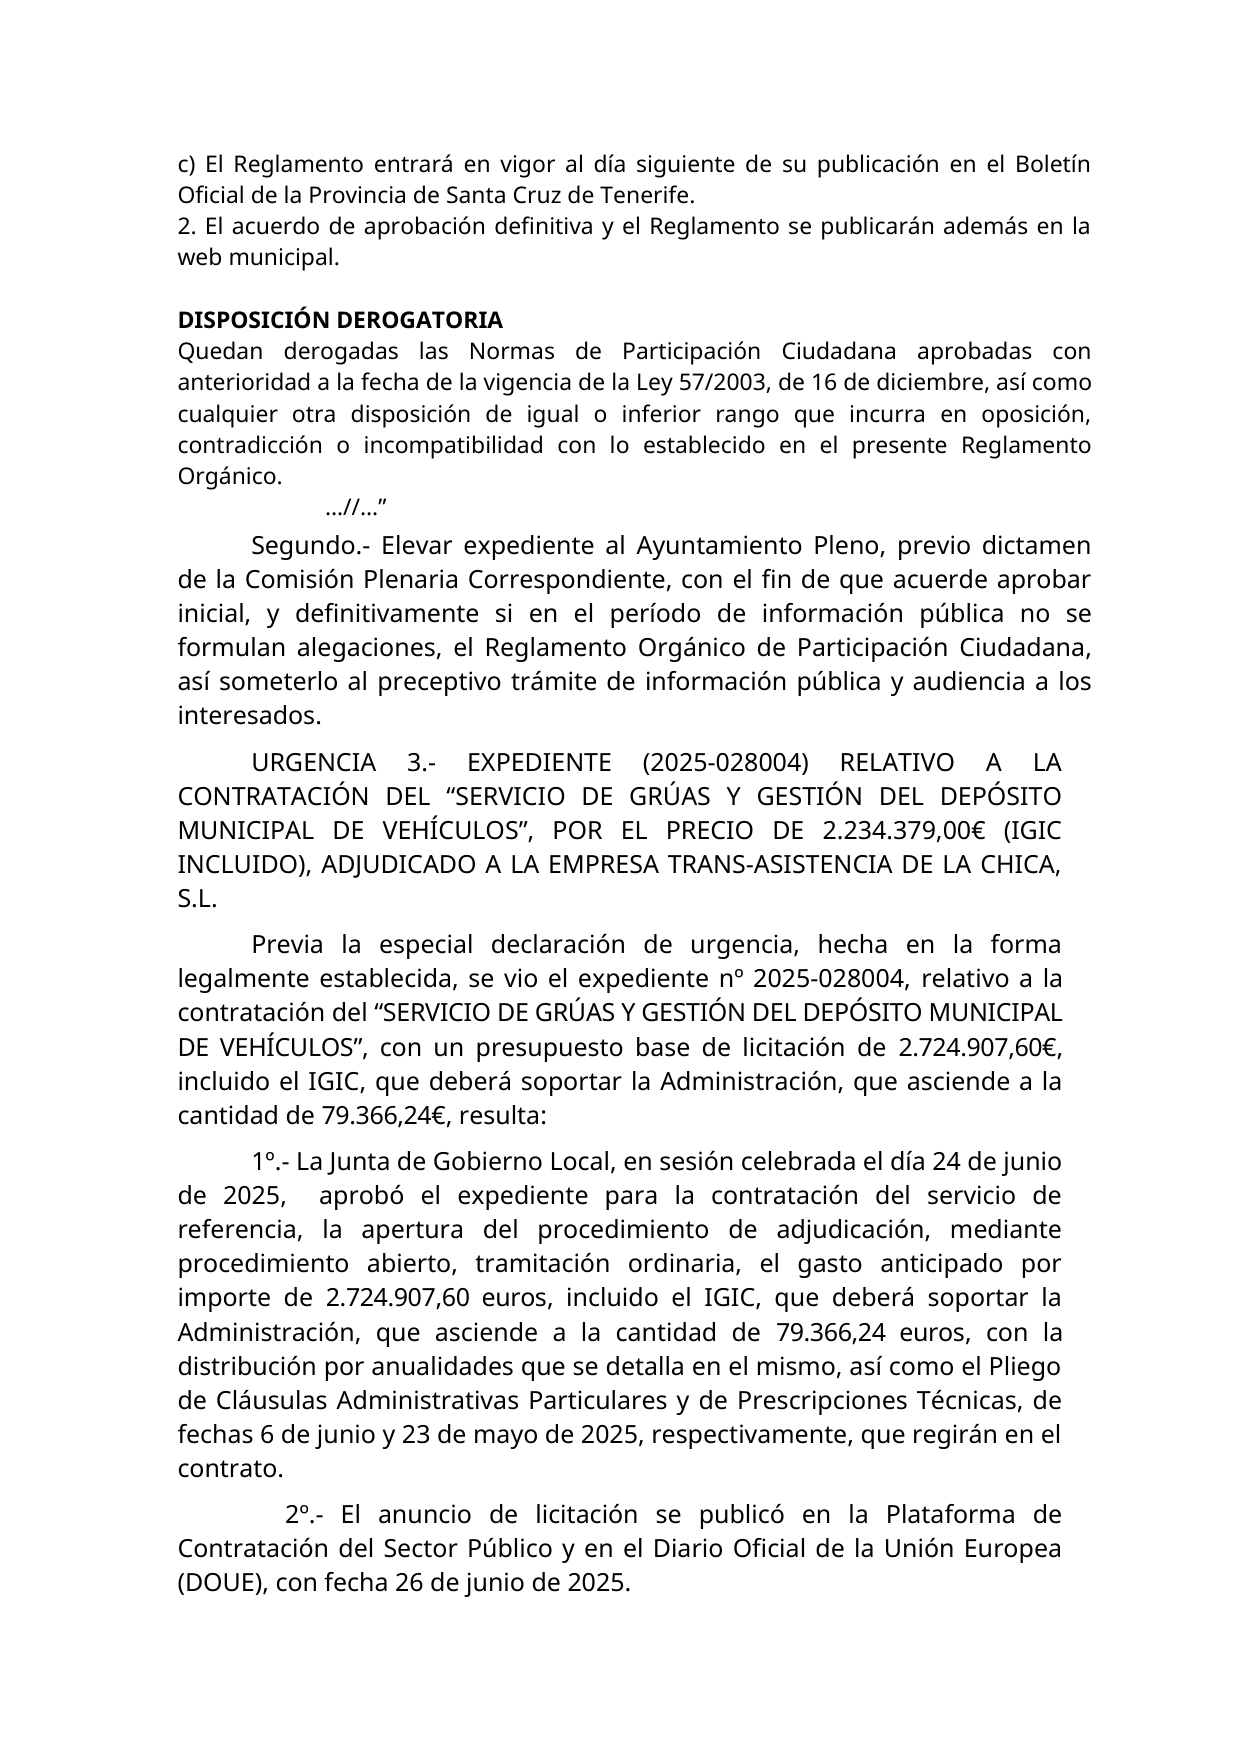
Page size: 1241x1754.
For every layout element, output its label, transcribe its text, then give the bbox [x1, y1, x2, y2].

text URGENCIA 3.- EXPEDIENTE (2025-028004) RELATIVO A LA CONTRATACIÓN DEL “SERVICIO DE GRÚAS Y GESTIÓN DEL DEPÓSITO MUNICIPAL DE VEHÍCULOS”, POR EL PRECIO DE 2.234.379,00€ (IGIC INCLUIDO), ADJUDICADO A LA EMPRESA TRANS-ASISTENCIA DE LA CHICA, S.L. [177, 744, 1063, 914]
subtitle DISPOSICIÓN DEROGATORIA [177, 304, 1093, 335]
subtitle c) El Reglamento entrará en vigor al día siguiente de su publicación en el Boletín Oficial de la Provincia de Santa Cruz de Tenerife. [177, 148, 1093, 210]
text Segundo.- Elevar expediente al Ayuntamiento Pleno, previo dictamen de la Comisión Plenaria Correspondiente, con el fin de que acuerde aprobar inicial, y definitivamente si en el período de información pública no se formulan alegaciones, el Reglamento Orgánico de Participación Ciudadana, así someterlo al preceptivo trámite de información pública y audiencia a los interesados. [177, 527, 1093, 732]
subtitle …//…” [177, 491, 1093, 523]
text Previa la especial declaración de urgencia, hecha en la forma legalmente establecida, se vio el expediente nº 2025-028004, relativo a la contratación del “SERVICIO DE GRÚAS Y GESTIÓN DEL DEPÓSITO MUNICIPAL DE VEHÍCULOS”, con un presupuesto base de licitación de 2.724.907,60€, incluido el IGIC, que deberá soportar la Administración, que asciende a la cantidad de 79.366,24€, resulta: [177, 927, 1063, 1131]
subtitle 2. El acuerdo de aprobación definitiva y el Reglamento se publicarán además en la web municipal. [177, 210, 1093, 273]
text 2º.- El anuncio de licitación se publicó en la Plataforma de Contratación del Sector Público y en el Diario Oficial de la Unión Europea (DOUE), con fecha 26 de junio de 2025. [177, 1497, 1063, 1599]
subtitle Quedan derogadas las Normas de Participación Ciudadana aprobadas con anterioridad a la fecha de la vigencia de la Ley 57/2003, de 16 de diciembre, así como cualquier otra disposición de igual o inferior rango que incurra en oposición, contradicción o incompatibilidad con lo establecido en el presente Reglamento Orgánico. [177, 335, 1093, 491]
text 1º.- La Junta de Gobierno Local, en sesión celebrada el día 24 de junio de 2025, aprobó el expediente para la contratación del servicio de referencia, la apertura del procedimiento de adjudicación, mediante procedimiento abierto, tramitación ordinaria, el gasto anticipado por importe de 2.724.907,60 euros, incluido el IGIC, que deberá soportar la Administración, que asciende a la cantidad de 79.366,24 euros, con la distribución por anualidades que se detalla en el mismo, así como el Pliego de Cláusulas Administrativas Particulares y de Prescripciones Técnicas, de fechas 6 de junio y 23 de mayo de 2025, respectivamente, que regirán en el contrato. [177, 1144, 1063, 1484]
